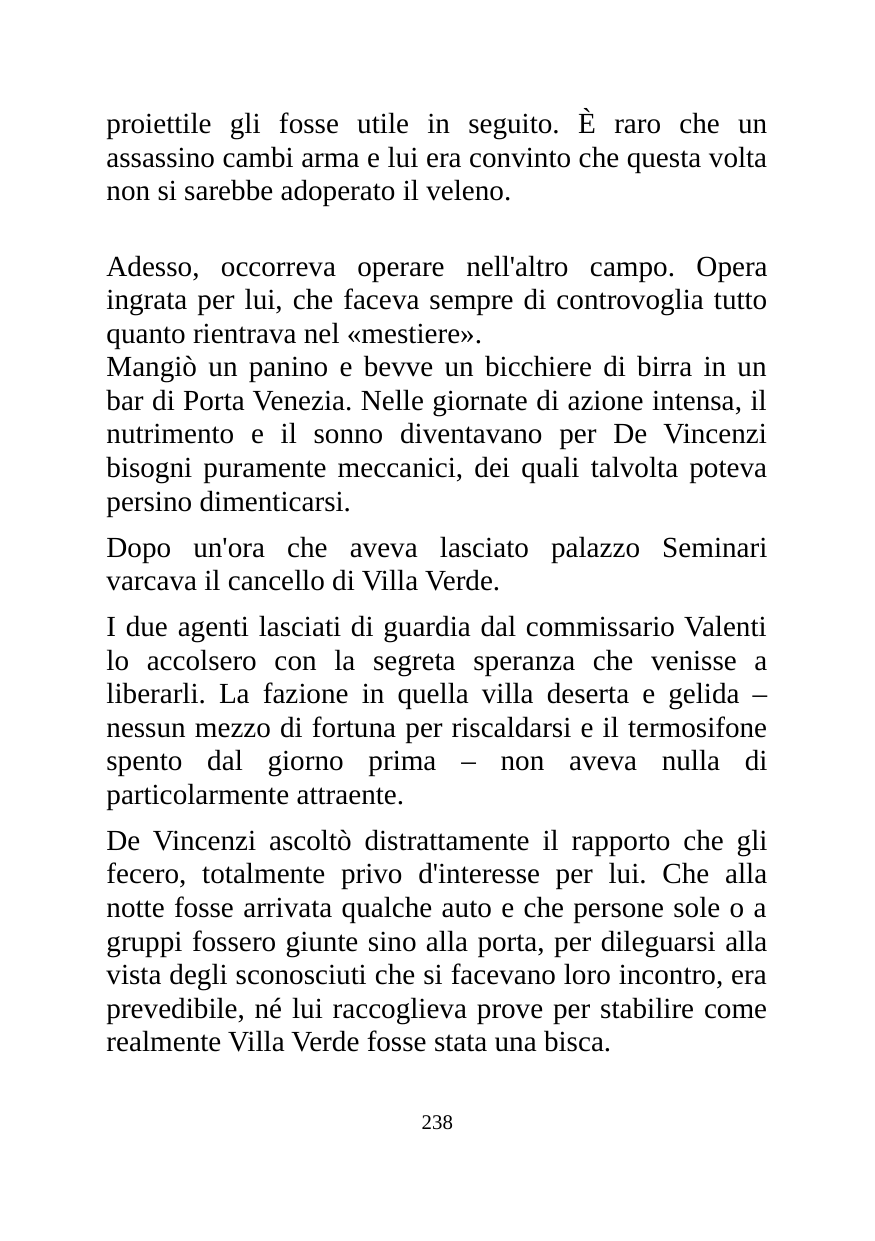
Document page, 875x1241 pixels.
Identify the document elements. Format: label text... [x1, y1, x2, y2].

text I due agenti lasciati di guardia dal commissario Valenti lo accolsero con la segreta speranza che venisse a liberarli. La fazione in quella villa deserta e gelida – nessun mezzo di fortuna per riscaldarsi e il termosifone spento dal giorno prima – non aveva nulla di particolarmente attraente. [106, 609, 768, 811]
text De Vincenzi ascoltò distrattamente il rapporto che gli fecero, totalmente privo d'interesse per lui. Che alla notte fosse arrivata qualche auto e che persone sole o a gruppi fossero giunte sino alla porta, per dileguarsi alla vista degli sconosciuti che si facevano loro incontro, era prevedibile, né lui raccoglieva prove per stabilire come realmente Villa Verde fosse stata una bisca. [106, 823, 768, 1058]
text Mangiò un panino e bevve un bicchiere di birra in un bar di Porta Venezia. Nelle giornate di azione intensa, il nutrimento e il sonno diventavano per De Vincenzi bisogni puramente meccanici, dei quali talvolta poteva persino dimenticarsi. [106, 349, 768, 517]
text proiettile gli fosse utile in seguito. È raro che un assassino cambi arma e lui era convinto che questa volta non si sarebbe adoperato il veleno. [106, 106, 768, 207]
text Dopo un'ora che aveva lasciato palazzo Seminari varcava il cancello di Villa Verde. [106, 530, 768, 597]
text Adesso, occorreva operare nell'altro campo. Opera ingrata per lui, che faceva sempre di controvoglia tutto quanto rientrava nel «mestiere». [106, 249, 768, 349]
